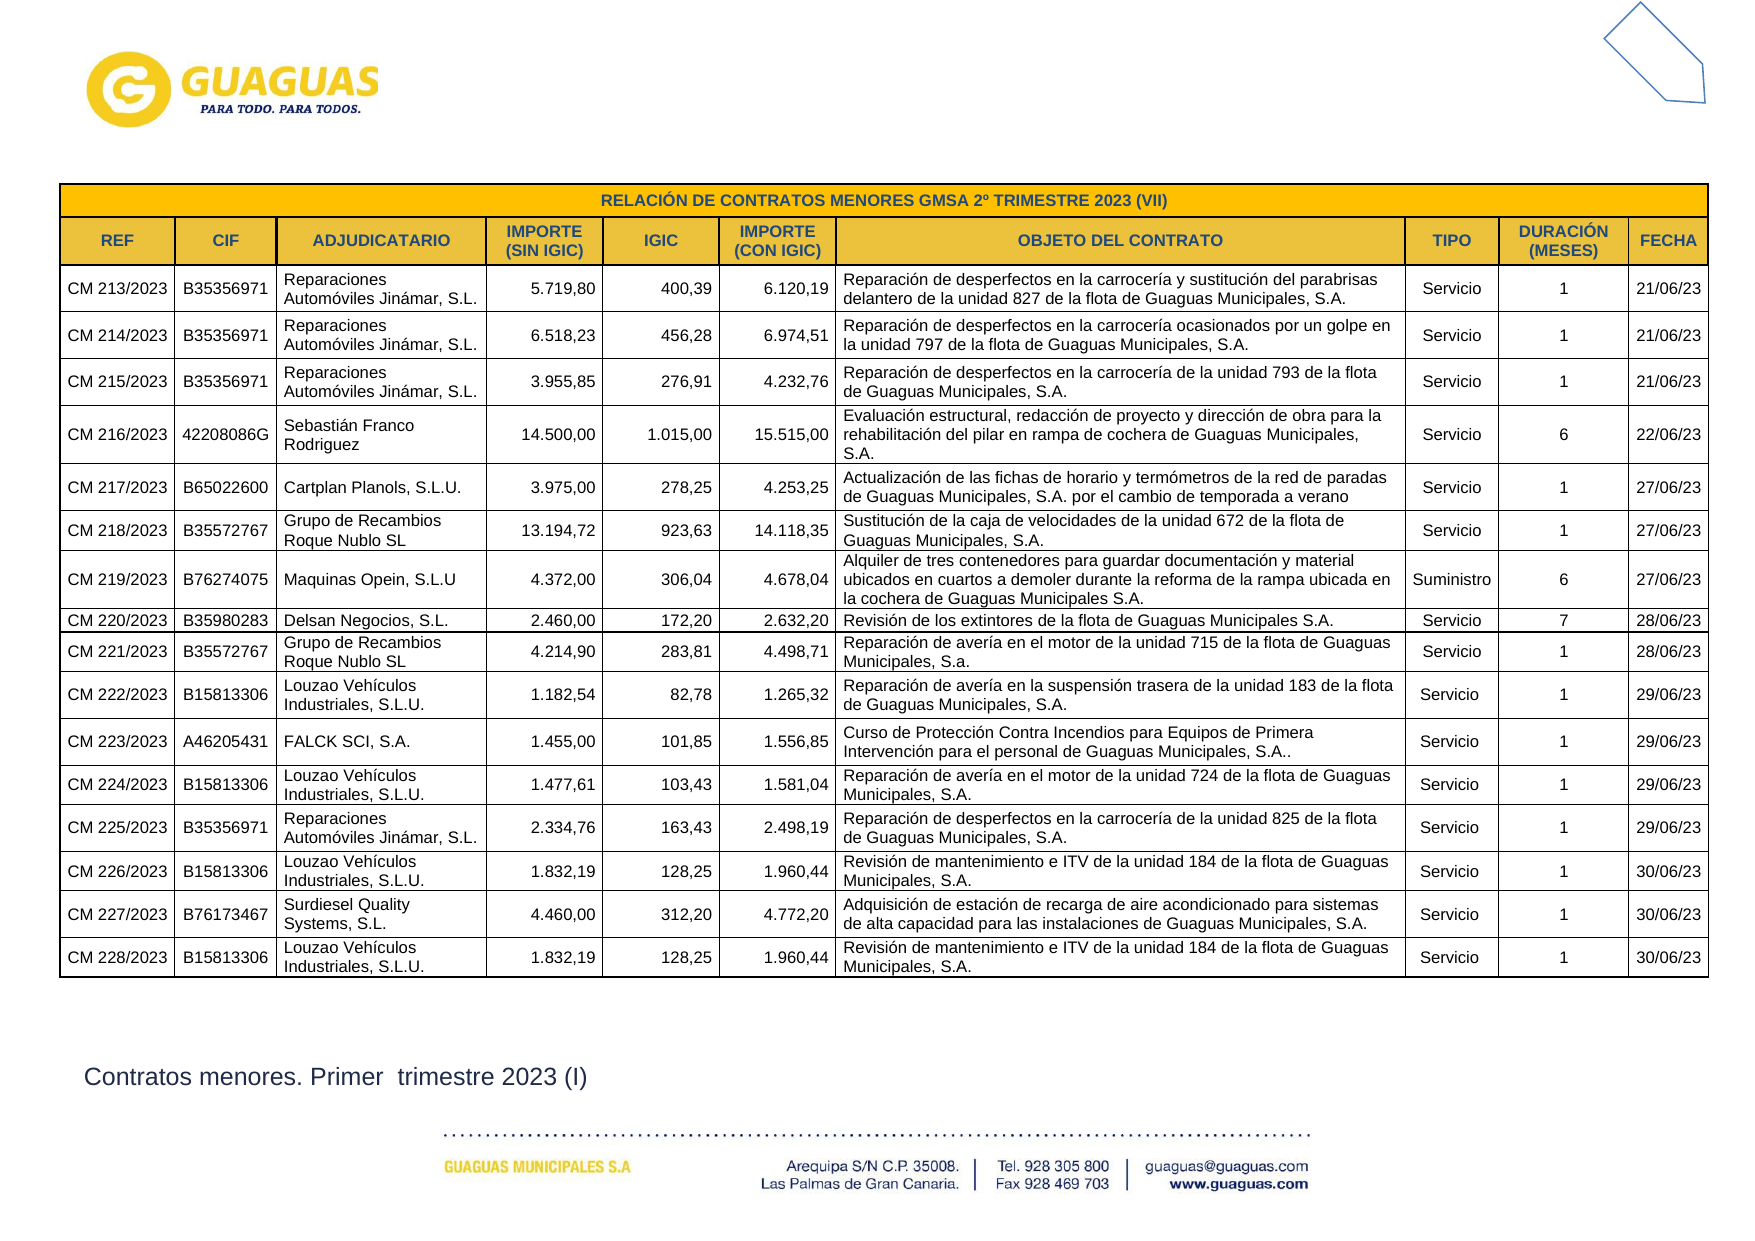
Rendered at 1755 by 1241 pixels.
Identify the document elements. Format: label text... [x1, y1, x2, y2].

table_cell FECHA [1629, 218, 1707, 264]
table_cell 1 [1499, 805, 1628, 851]
table_cell Reparación de avería en el motor de la unidad 724 de la flota de Guaguas Municipales, S.A. [836, 766, 1405, 804]
table_cell CIF [176, 218, 275, 264]
table_cell B35356971 [175, 805, 276, 851]
table_cell 21/06/23 [1629, 312, 1708, 358]
table_header RELACIÓN DE CONTRATOS MENORES GMSA 2º TRIMESTRE 2023 (VII) [61, 185, 1707, 216]
table_cell 5.719,80 [487, 266, 602, 311]
table_cell 1 [1499, 359, 1628, 405]
table_cell Servicio [1406, 266, 1498, 311]
table_cell 400,39 [603, 266, 719, 311]
table_cell CM 225/2023 [61, 805, 174, 851]
table_cell Suministro [1406, 551, 1498, 608]
table_cell 6 [1499, 551, 1628, 608]
table_cell Revisión de mantenimiento e ITV de la unidad 184 de la flota de Guaguas Municipales, S.A. [836, 938, 1405, 976]
table_cell 1 [1499, 719, 1628, 764]
table_cell 42208086G [175, 406, 276, 463]
table_cell 6.974,51 [720, 312, 835, 358]
table_cell 2.498,19 [720, 805, 835, 851]
table_cell CM 223/2023 [61, 719, 174, 764]
table_cell 7 [1499, 609, 1628, 631]
table_cell 82,78 [603, 672, 719, 718]
table_cell 4.232,76 [720, 359, 835, 405]
table_cell CM 217/2023 [61, 464, 174, 510]
table_cell 1.832,19 [487, 938, 602, 976]
table_cell TIPO [1406, 218, 1498, 264]
table_cell 4.498,71 [720, 633, 835, 671]
table_cell Louzao Vehículos Industriales, S.L.U. [277, 938, 486, 976]
table_cell 1.832,19 [487, 852, 602, 890]
table_cell 1 [1499, 511, 1628, 549]
table_cell DURACIÓN (MESES) [1500, 218, 1628, 264]
table_cell Servicio [1406, 406, 1498, 463]
table_cell Alquiler de tres contenedores para guardar documentación y material ubicados en cuartos a demoler durante la reforma de la rampa ubicada en la cochera de Guaguas Municipales S.A. [836, 551, 1405, 608]
table_cell 4.214,90 [487, 633, 602, 671]
table_cell Revisión de mantenimiento e ITV de la unidad 184 de la flota de Guaguas Municipales, S.A. [836, 852, 1405, 890]
table_cell CM 228/2023 [61, 938, 174, 976]
table_cell Maquinas Opein, S.L.U [277, 551, 486, 608]
table_cell Revisión de los extintores de la flota de Guaguas Municipales S.A. [836, 609, 1405, 631]
table_cell FALCK SCI, S.A. [277, 719, 486, 764]
table_cell B15813306 [175, 672, 276, 718]
table_cell 30/06/23 [1629, 852, 1708, 890]
table_cell CM 214/2023 [61, 312, 174, 358]
table_cell 278,25 [603, 464, 719, 510]
table_cell Louzao Vehículos Industriales, S.L.U. [277, 766, 486, 804]
table_cell Reparación de desperfectos en la carrocería de la unidad 825 de la flota de Guaguas Municipales, S.A. [836, 805, 1405, 851]
table_cell 30/06/23 [1629, 891, 1708, 937]
table_cell Reparación de desperfectos en la carrocería de la unidad 793 de la flota de Guaguas Municipales, S.A. [836, 359, 1405, 405]
table_cell B15813306 [175, 852, 276, 890]
table_cell ADJUDICATARIO [278, 218, 485, 264]
table_cell Servicio [1406, 672, 1498, 718]
table_cell 4.678,04 [720, 551, 835, 608]
table_cell 6 [1499, 406, 1628, 463]
table_cell 3.975,00 [487, 464, 602, 510]
table_cell 30/06/23 [1629, 938, 1708, 976]
table_cell 2.460,00 [487, 609, 602, 631]
table_cell B65022600 [175, 464, 276, 510]
table_cell 456,28 [603, 312, 719, 358]
table_cell 1.960,44 [720, 852, 835, 890]
table_cell 1.477,61 [487, 766, 602, 804]
table_cell 276,91 [603, 359, 719, 405]
table_cell CM 227/2023 [61, 891, 174, 937]
table_cell 1 [1499, 633, 1628, 671]
table_cell Servicio [1406, 633, 1498, 671]
table_cell B35356971 [175, 312, 276, 358]
table_cell 1 [1499, 672, 1628, 718]
table_cell 4.460,00 [487, 891, 602, 937]
table_cell Reparaciones Automóviles Jinámar, S.L. [277, 312, 486, 358]
table_cell B35572767 [175, 633, 276, 671]
table_cell 101,85 [603, 719, 719, 764]
table_cell B35980283 [175, 609, 276, 631]
table_cell 1.556,85 [720, 719, 835, 764]
table_cell IGIC [604, 218, 718, 264]
text Contratos menores. Primer trimestre 2023 (I) [84, 1062, 1694, 1090]
table_cell CM 226/2023 [61, 852, 174, 890]
table_cell 27/06/23 [1629, 551, 1708, 608]
table_cell B76274075 [175, 551, 276, 608]
table_cell 28/06/23 [1629, 633, 1708, 671]
table_cell 29/06/23 [1629, 672, 1708, 718]
table_cell B35356971 [175, 359, 276, 405]
table_cell Cartplan Planols, S.L.U. [277, 464, 486, 510]
table_cell 14.118,35 [720, 511, 835, 549]
table_cell Sebastián Franco Rodriguez [277, 406, 486, 463]
table_cell Louzao Vehículos Industriales, S.L.U. [277, 852, 486, 890]
table_cell 6.518,23 [487, 312, 602, 358]
table_cell 4.372,00 [487, 551, 602, 608]
table_cell Reparación de avería en la suspensión trasera de la unidad 183 de la flota de Guaguas Municipales, S.A. [836, 672, 1405, 718]
table_cell 923,63 [603, 511, 719, 549]
table_cell Reparaciones Automóviles Jinámar, S.L. [277, 359, 486, 405]
table_cell Servicio [1406, 766, 1498, 804]
table_cell 1 [1499, 464, 1628, 510]
table_cell CM 221/2023 [61, 633, 174, 671]
table_cell Reparaciones Automóviles Jinámar, S.L. [277, 266, 486, 311]
table_cell 15.515,00 [720, 406, 835, 463]
table_cell Surdiesel Quality Systems, S.L. [277, 891, 486, 937]
table_cell CM 224/2023 [61, 766, 174, 804]
table_cell 1 [1499, 852, 1628, 890]
table_cell Evaluación estructural, redacción de proyecto y dirección de obra para la rehabilitación del pilar en rampa de cochera de Guaguas Municipales, S.A. [836, 406, 1405, 463]
table_cell 1.455,00 [487, 719, 602, 764]
table_cell 306,04 [603, 551, 719, 608]
table_cell 4.772,20 [720, 891, 835, 937]
table_cell Servicio [1406, 359, 1498, 405]
table_cell 28/06/23 [1629, 609, 1708, 631]
table_cell Actualización de las fichas de horario y termómetros de la red de paradas de Guaguas Municipales, S.A. por el cambio de temporada a verano [836, 464, 1405, 510]
table_cell 128,25 [603, 852, 719, 890]
table_cell OBJETO DEL CONTRATO [837, 218, 1404, 264]
table_cell 128,25 [603, 938, 719, 976]
table_cell 21/06/23 [1629, 266, 1708, 311]
table_cell Servicio [1406, 852, 1498, 890]
table_cell Grupo de Recambios Roque Nublo SL [277, 511, 486, 549]
table_cell Reparaciones Automóviles Jinámar, S.L. [277, 805, 486, 851]
table_cell CM 218/2023 [61, 511, 174, 549]
table_cell 1.581,04 [720, 766, 835, 804]
table_cell 14.500,00 [487, 406, 602, 463]
table_cell Servicio [1406, 609, 1498, 631]
table_cell 1 [1499, 266, 1628, 311]
table_cell 1.015,00 [603, 406, 719, 463]
table_cell 27/06/23 [1629, 464, 1708, 510]
table_cell Adquisición de estación de recarga de aire acondicionado para sistemas de alta capacidad para las instalaciones de Guaguas Municipales, S.A. [836, 891, 1405, 937]
table_cell IMPORTE (CON IGIC) [720, 218, 835, 264]
table_cell 1 [1499, 891, 1628, 937]
table_cell Servicio [1406, 464, 1498, 510]
table_cell Grupo de Recambios Roque Nublo SL [277, 633, 486, 671]
table_cell 29/06/23 [1629, 719, 1708, 764]
table_cell 3.955,85 [487, 359, 602, 405]
table_cell 21/06/23 [1629, 359, 1708, 405]
table_cell Servicio [1406, 805, 1498, 851]
table_cell Curso de Protección Contra Incendios para Equipos de Primera Intervención para el personal de Guaguas Municipales, S.A.. [836, 719, 1405, 764]
table_cell Servicio [1406, 719, 1498, 764]
table_cell CM 220/2023 [61, 609, 174, 631]
table_cell 13.194,72 [487, 511, 602, 549]
table_cell B15813306 [175, 938, 276, 976]
table_cell B35572767 [175, 511, 276, 549]
table_cell Reparación de avería en el motor de la unidad 715 de la flota de Guaguas Municipales, S.a. [836, 633, 1405, 671]
table_cell 27/06/23 [1629, 511, 1708, 549]
table_cell CM 222/2023 [61, 672, 174, 718]
table_cell IMPORTE (SIN IGIC) [487, 218, 602, 264]
table_cell 22/06/23 [1629, 406, 1708, 463]
table_cell Servicio [1406, 938, 1498, 976]
table_cell 312,20 [603, 891, 719, 937]
table_cell Louzao Vehículos Industriales, S.L.U. [277, 672, 486, 718]
table_cell Servicio [1406, 891, 1498, 937]
table_cell 2.334,76 [487, 805, 602, 851]
table_cell 2.632,20 [720, 609, 835, 631]
table_cell CM 213/2023 [61, 266, 174, 311]
table_cell B15813306 [175, 766, 276, 804]
table_cell Sustitución de la caja de velocidades de la unidad 672 de la flota de Guaguas Municipales, S.A. [836, 511, 1405, 549]
table_cell 1 [1499, 312, 1628, 358]
table_cell 6.120,19 [720, 266, 835, 311]
table_cell 283,81 [603, 633, 719, 671]
table_cell CM 219/2023 [61, 551, 174, 608]
table_cell B35356971 [175, 266, 276, 311]
table_cell CM 216/2023 [61, 406, 174, 463]
table_cell 1 [1499, 938, 1628, 976]
table_cell CM 215/2023 [61, 359, 174, 405]
table_cell Servicio [1406, 511, 1498, 549]
table_cell 103,43 [603, 766, 719, 804]
table_cell 1.960,44 [720, 938, 835, 976]
table_cell 1 [1499, 766, 1628, 804]
table_cell Reparación de desperfectos en la carrocería y sustitución del parabrisas delantero de la unidad 827 de la flota de Guaguas Municipales, S.A. [836, 266, 1405, 311]
table_cell A46205431 [175, 719, 276, 764]
table_cell REF [61, 218, 174, 264]
table_cell Delsan Negocios, S.L. [277, 609, 486, 631]
table_cell 172,20 [603, 609, 719, 631]
table_cell 1.265,32 [720, 672, 835, 718]
table_cell 4.253,25 [720, 464, 835, 510]
table_cell 29/06/23 [1629, 805, 1708, 851]
table_cell 29/06/23 [1629, 766, 1708, 804]
table_cell 163,43 [603, 805, 719, 851]
table_cell Servicio [1406, 312, 1498, 358]
table_cell 1.182,54 [487, 672, 602, 718]
table_cell B76173467 [175, 891, 276, 937]
table_cell Reparación de desperfectos en la carrocería ocasionados por un golpe en la unidad 797 de la flota de Guaguas Municipales, S.A. [836, 312, 1405, 358]
